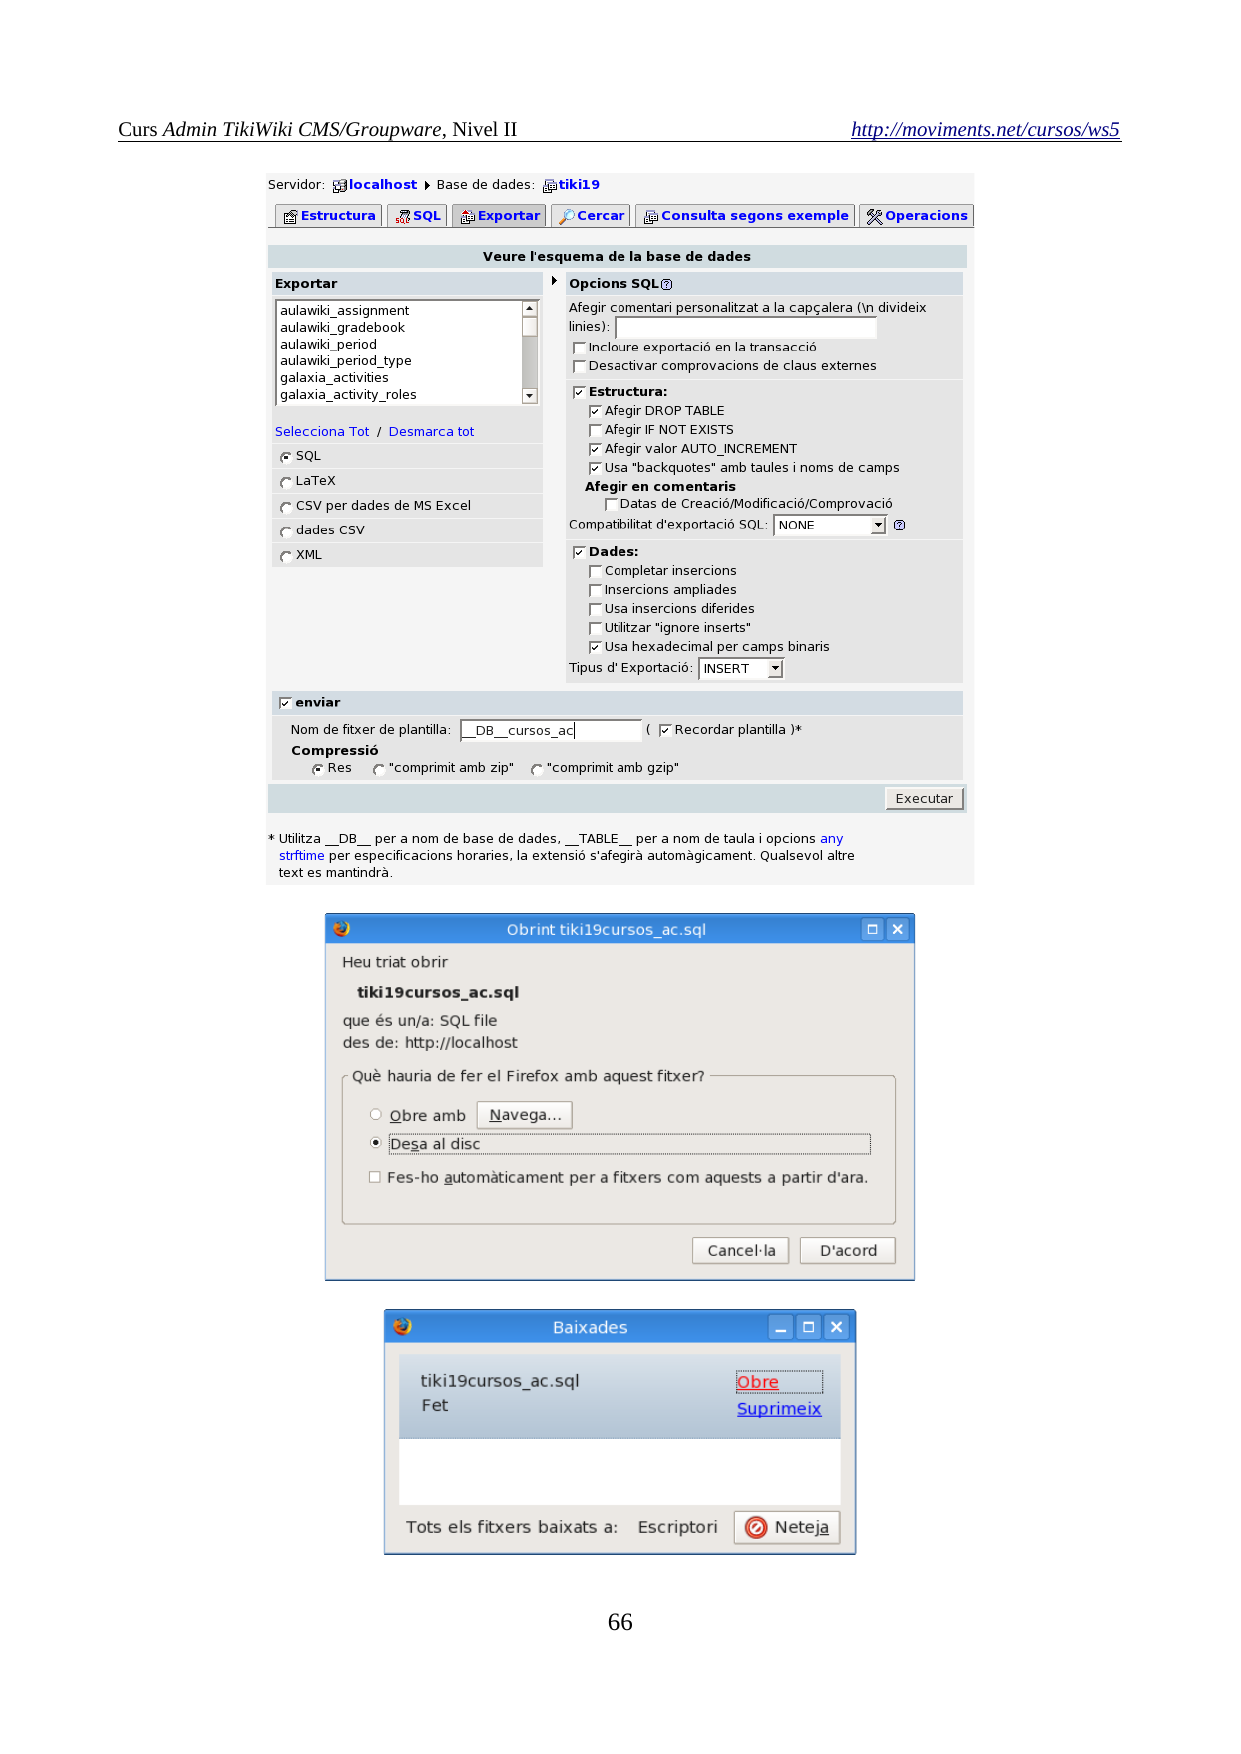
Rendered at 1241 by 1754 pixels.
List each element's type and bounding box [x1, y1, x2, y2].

table_header [294, 1307, 946, 1557]
table_header [170, 911, 1070, 1283]
picture [265, 173, 975, 885]
table_header [56, 171, 1184, 888]
picture [324, 913, 916, 1281]
picture [383, 1309, 857, 1555]
